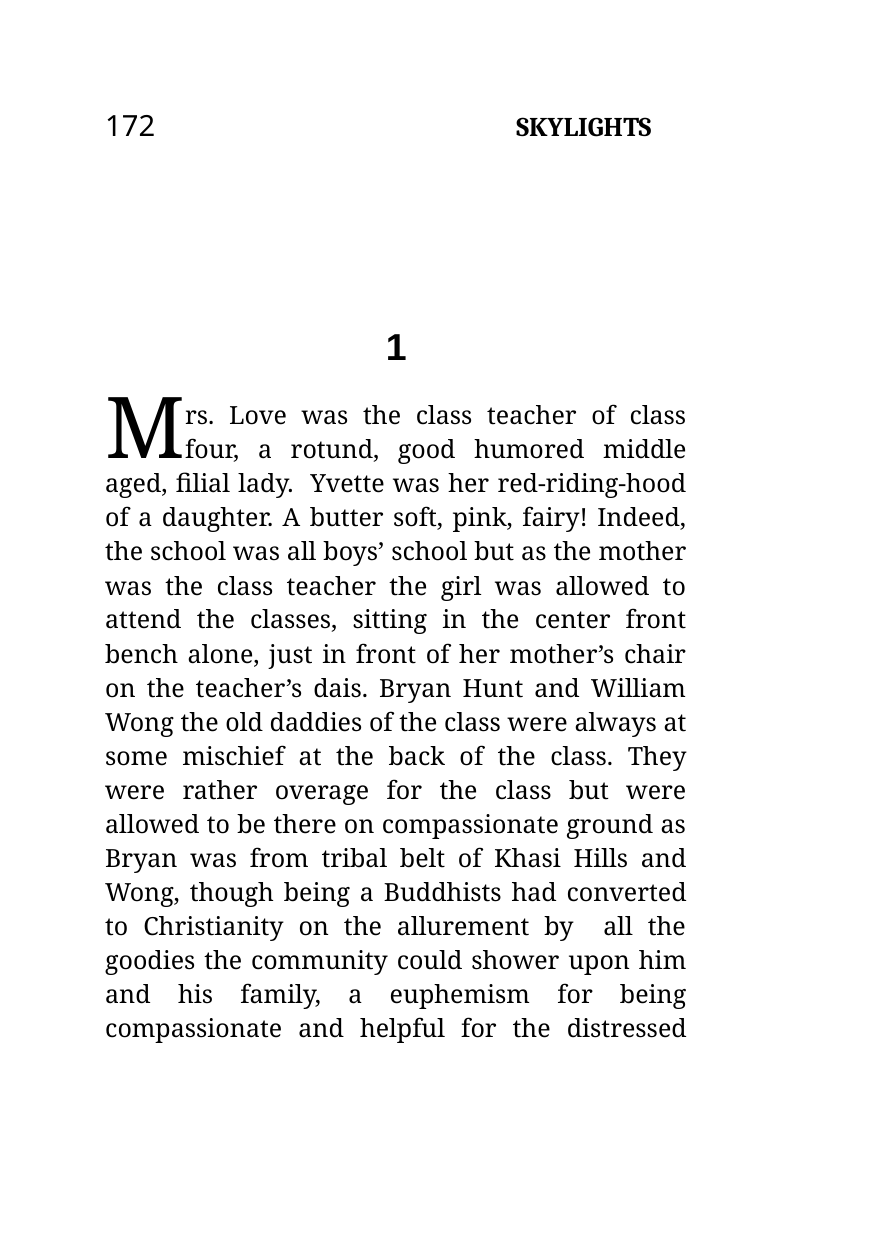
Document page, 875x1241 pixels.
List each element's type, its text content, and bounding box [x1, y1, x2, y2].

text 1 [105, 325, 687, 368]
text Mrs. Love was the class teacher of class four, a rotund, good humored middle aged, filial lady. Yvette was her red-riding-hood of a daughter. A butter soft, pink, fairy! Indeed, the school was all boys’ school but as the mother was the class teacher the girl was allowed to attend the classes, sitting in the center front bench alone, just in front of her mother’s chair on the teacher’s dais. Bryan Hunt and William Wong the old daddies of the class were always at some mischief at the back of the class. They were rather overage for the class but were allowed to be there on compassionate ground as Bryan was from tribal belt of Khasi Hills and Wong, though being a Buddhists had converted to Christianity on the allurement by all the goodies the community could shower upon him and his family, a euphemism for being compassionate and helpful for the distressed [105, 398, 687, 1045]
